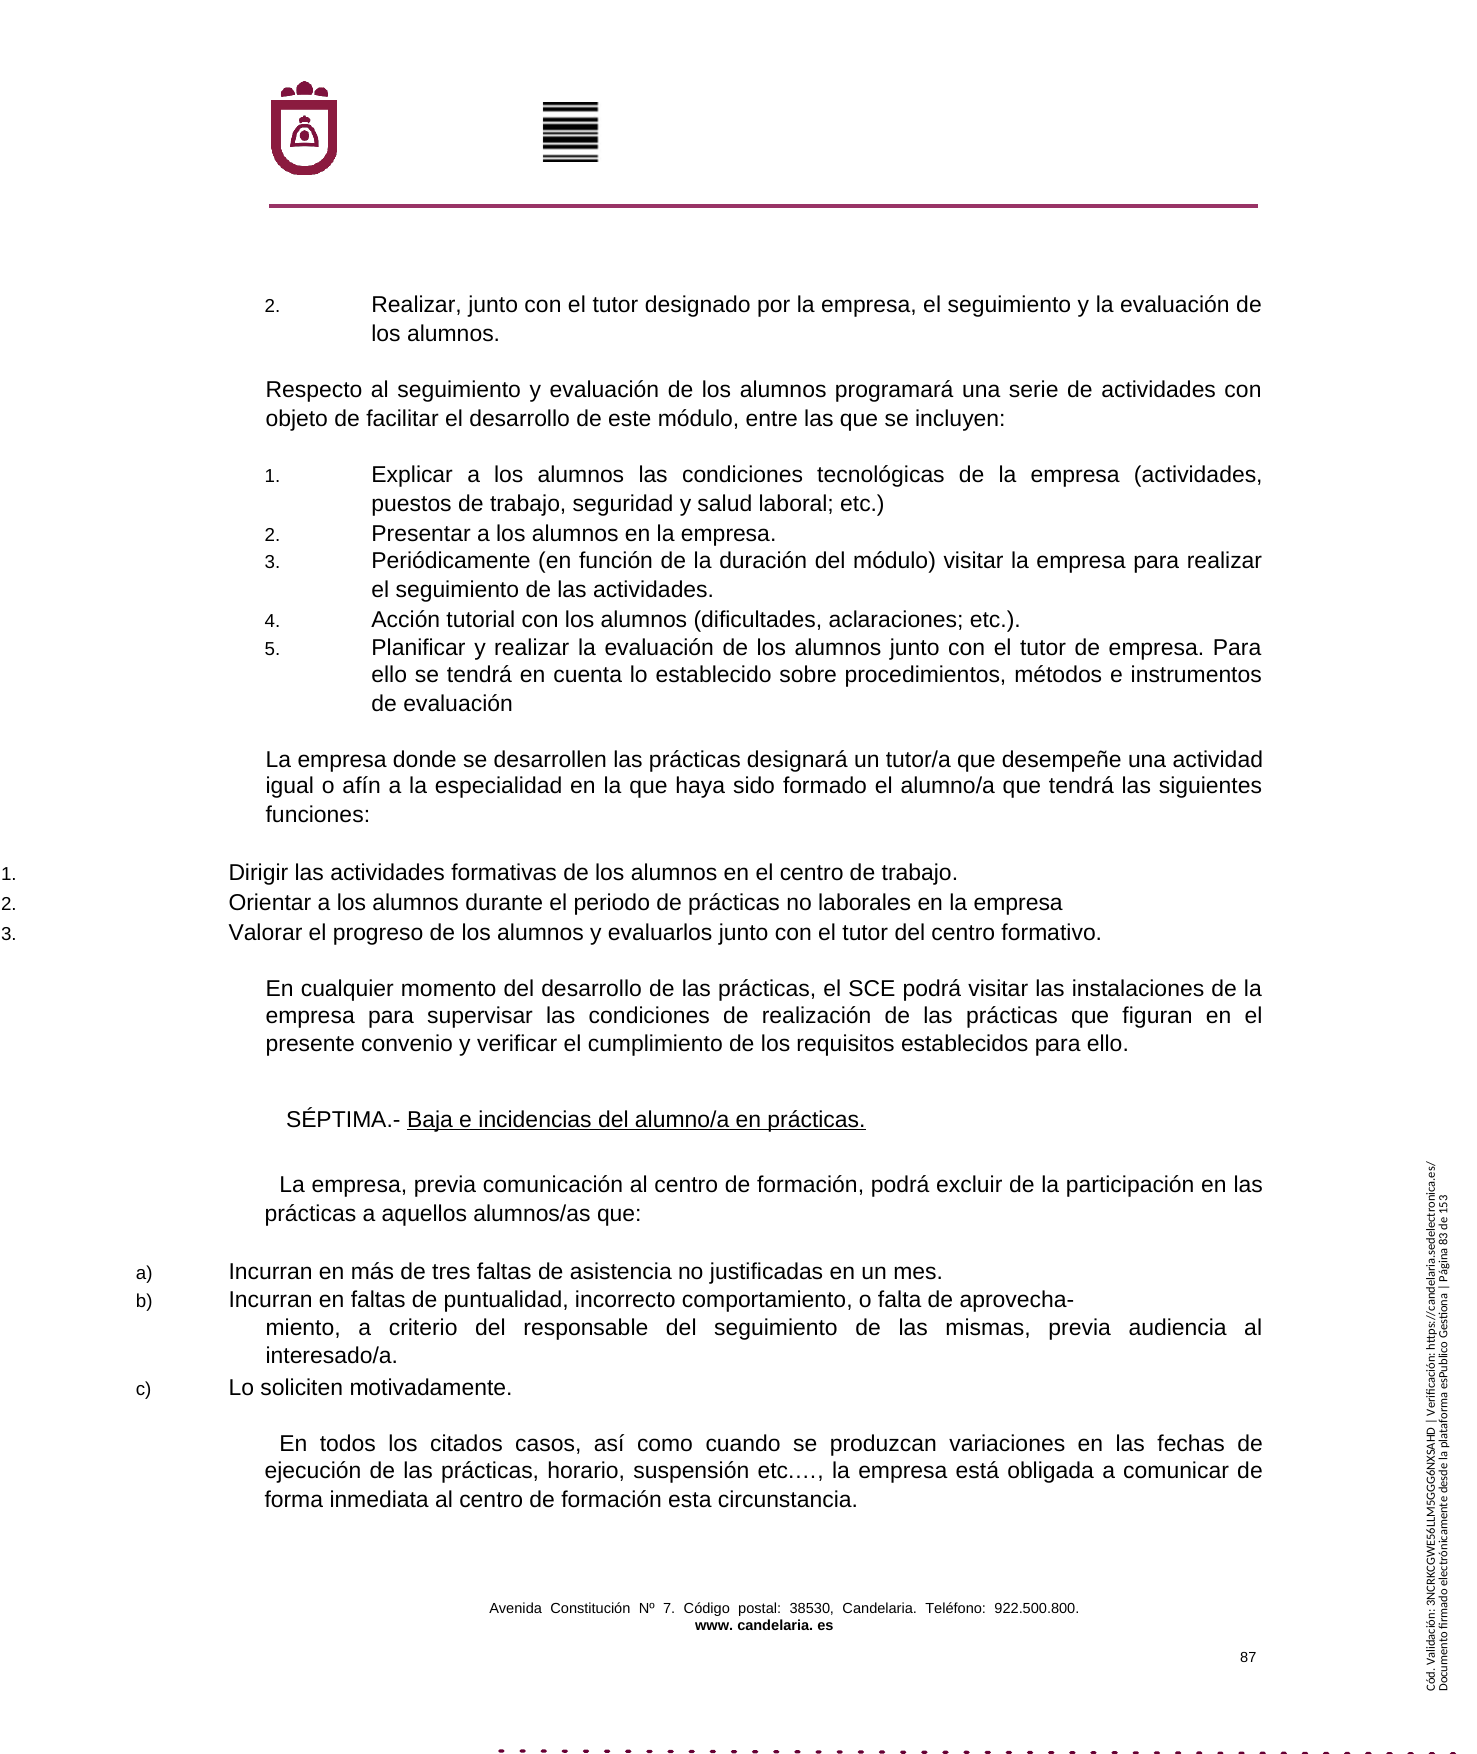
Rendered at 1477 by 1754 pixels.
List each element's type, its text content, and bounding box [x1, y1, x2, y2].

text En todos los citados casos, así como cuando se produzcan variaciones en las fechas de ejecución de las prácticas, horario, suspensión etc.…, la empresa está obligada a comunicar de forma inmediata al centro de formación esta circunstancia. [264, 1430, 1263, 1513]
text SÉPTIMA.- Baja e incidencias del alumno/a en prácticas. [286, 1104, 1270, 1133]
list Incurran en faltas de puntualidad, incorrecto comportamiento, o falta de aprovecha- [136, 1286, 1263, 1312]
list Incurran en más de tres faltas de asistencia no justificadas en un mes. [136, 1256, 1263, 1285]
list Lo soliciten motivadamente. [136, 1372, 1263, 1401]
text La empresa, previa comunicación al centro de formación, podrá excluir de la participación en las prácticas a aquellos alumnos/as que: [264, 1171, 1263, 1227]
list Valorar el progreso de los alumnos y evaluarlos junto con el tutor del centro formativo. [1, 917, 1263, 946]
list Periódicamente (en función de la duración del módulo) visitar la empresa para realizar el seguimiento de las actividades. [264, 547, 1263, 603]
list Explicar a los alumnos las condiciones tecnológicas de la empresa (actividades, puestos de trabajo, seguridad y salud laboral; etc.) [264, 461, 1263, 517]
text miento, a criterio del responsable del seguimiento de las mismas, previa audiencia al interesado/a. [265, 1313, 1263, 1369]
list Planificar y realizar la evaluación de los alumnos junto con el tutor de empresa. Para ello se tendrá en cuenta lo establecido sobre procedimientos, métodos e instrumentos de evaluación [264, 634, 1263, 716]
text Respecto al seguimiento y evaluación de los alumnos programará una serie de actividades con objeto de facilitar el desarrollo de este módulo, entre las que se incluyen: [265, 376, 1263, 432]
list Dirigir las actividades formativas de los alumnos en el centro de trabajo. [1, 857, 1263, 886]
list Presentar a los alumnos en la empresa. [264, 518, 1263, 546]
list Orientar a los alumnos durante el periodo de prácticas no laborales en la empresa [1, 887, 1263, 916]
text En cualquier momento del desarrollo de las prácticas, el SCE podrá visitar las instalaciones de la empresa para supervisar las condiciones de realización de las prácticas que figuran en el presente convenio y verificar el cumplimiento de los requisitos establecidos para ello. [265, 975, 1263, 1057]
text La empresa donde se desarrollen las prácticas designará un tutor/a que desempeñe una actividad igual o afín a la especialidad en la que haya sido formado el alumno/a que tendrá las siguientes funciones: [265, 746, 1263, 828]
list Realizar, junto con el tutor designado por la empresa, el seguimiento y la evaluación de los alumnos. [264, 291, 1263, 347]
list Acción tutorial con los alumnos (dificultades, aclaraciones; etc.). [264, 604, 1263, 633]
